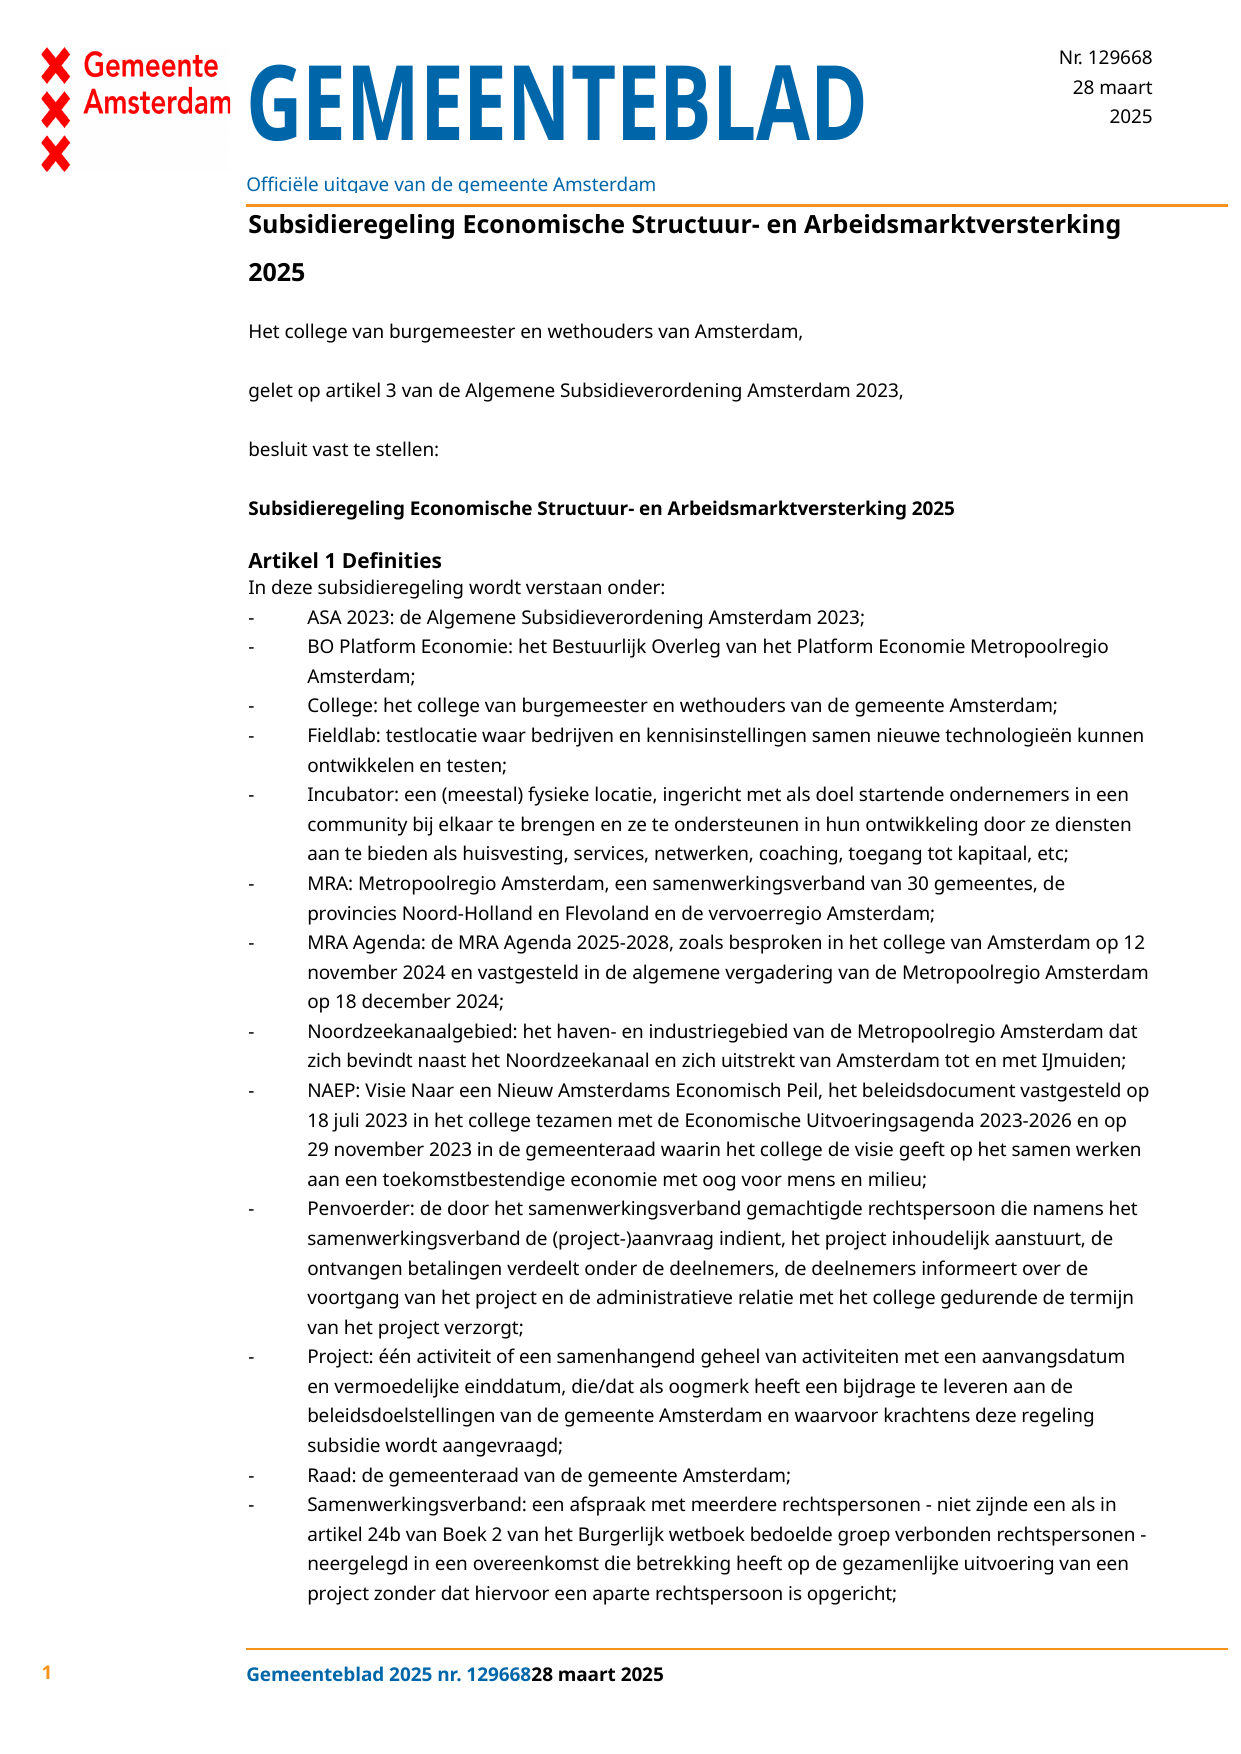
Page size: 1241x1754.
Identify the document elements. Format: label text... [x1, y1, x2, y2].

list Samenwerkingsverband: een afspraak met meerdere rechtspersonen - niet zijnde een als in artikel 24b van Boek 2 van het Burgerlijk wetboek bedoelde groep verbonden rechtspersonen - neergelegd in een overeenkomst die betrekking heeft op de gezamenlijke uitvoering van een project zonder dat hiervoor een aparte rechtspersoon is opgericht; [248, 1491, 1152, 1606]
list Raad: de gemeenteraad van de gemeente Amsterdam; [248, 1462, 1152, 1487]
list College: het college van burgemeester en wethouders van de gemeente Amsterdam; [248, 693, 1152, 718]
list Penvoerder: de door het samenwerkingsverband gemachtigde rechtspersoon die namens het samenwerkingsverband de (project-)aanvraag indient, het project inhoudelijk aanstuurt, de ontvangen betalingen verdeelt onder de deelnemers, de deelnemers informeert over de voortgang van het project en de administratieve relatie met het college gedurende de termijn van het project verzorgt; [248, 1196, 1152, 1339]
picture [41, 47, 231, 172]
list Noordzeekanaalgebied: het haven- en industriegebied van de Metropoolregio Amsterdam dat zich bevindt naast het Noordzeekanaal en zich uitstrekt van Amsterdam tot en met IJmuiden; [248, 1018, 1152, 1073]
text Het college van burgemeester en wethouders van Amsterdam, [248, 318, 1152, 344]
list MRA Agenda: de MRA Agenda 2025-2028, zoals besproken in het college van Amsterdam op 12 november 2024 en vastgesteld in de algemene vergadering van de Metropoolregio Amsterdam op 18 december 2024; [248, 929, 1152, 1014]
list NAEP: Visie Naar een Nieuw Amsterdams Economisch Peil, het beleidsdocument vastgesteld op 18 juli 2023 in het college tezamen met de Economische Uitvoeringsagenda 2023-2026 en op 29 november 2023 in de gemeenteraad waarin het college de visie geeft op het samen werken aan een toekomstbestendige economie met oog voor mens en milieu; [248, 1077, 1152, 1192]
list BO Platform Economie: het Bestuurlijk Overleg van het Platform Economie Metropoolregio Amsterdam; [248, 633, 1152, 689]
text Artikel 1 Definities [248, 546, 1152, 574]
text besluit vast te stellen: [248, 436, 1152, 462]
text Subsidieregeling Economische Structuur- en Arbeidsmarktversterking 2025 [248, 495, 1152, 521]
list MRA: Metropoolregio Amsterdam, een samenwerkingsverband van 30 gemeentes, de provincies Noord-Holland en Flevoland en de vervoerregio Amsterdam; [248, 870, 1152, 925]
list Incubator: een (meestal) fysieke locatie, ingericht met als doel startende ondernemers in een community bij elkaar te brengen en ze te ondersteunen in hun ontwikkeling door ze diensten aan te bieden als huisvesting, services, netwerken, coaching, toegang tot kapitaal, etc; [248, 781, 1152, 866]
text gelet op artikel 3 van de Algemene Subsidieverordening Amsterdam 2023, [248, 377, 1152, 403]
text Subsidieregeling Economische Structuur- en Arbeidsmarktversterking 2025 [248, 207, 1152, 288]
list ASA 2023: de Algemene Subsidieverordening Amsterdam 2023; [248, 604, 1152, 629]
list Fieldlab: testlocatie waar bedrijven en kennisinstellingen samen nieuwe technologieën kunnen ontwikkelen en testen; [248, 722, 1152, 777]
text In deze subsidieregeling wordt verstaan onder: [248, 574, 1152, 600]
list Project: één activiteit of een samenhangend geheel van activiteiten met een aanvangsdatum en vermoedelijke einddatum, die/dat als oogmerk heeft een bijdrage te leveren aan de beleidsdoelstellingen van de gemeente Amsterdam en waarvoor krachtens deze regeling subsidie wordt aangevraagd; [248, 1343, 1152, 1458]
